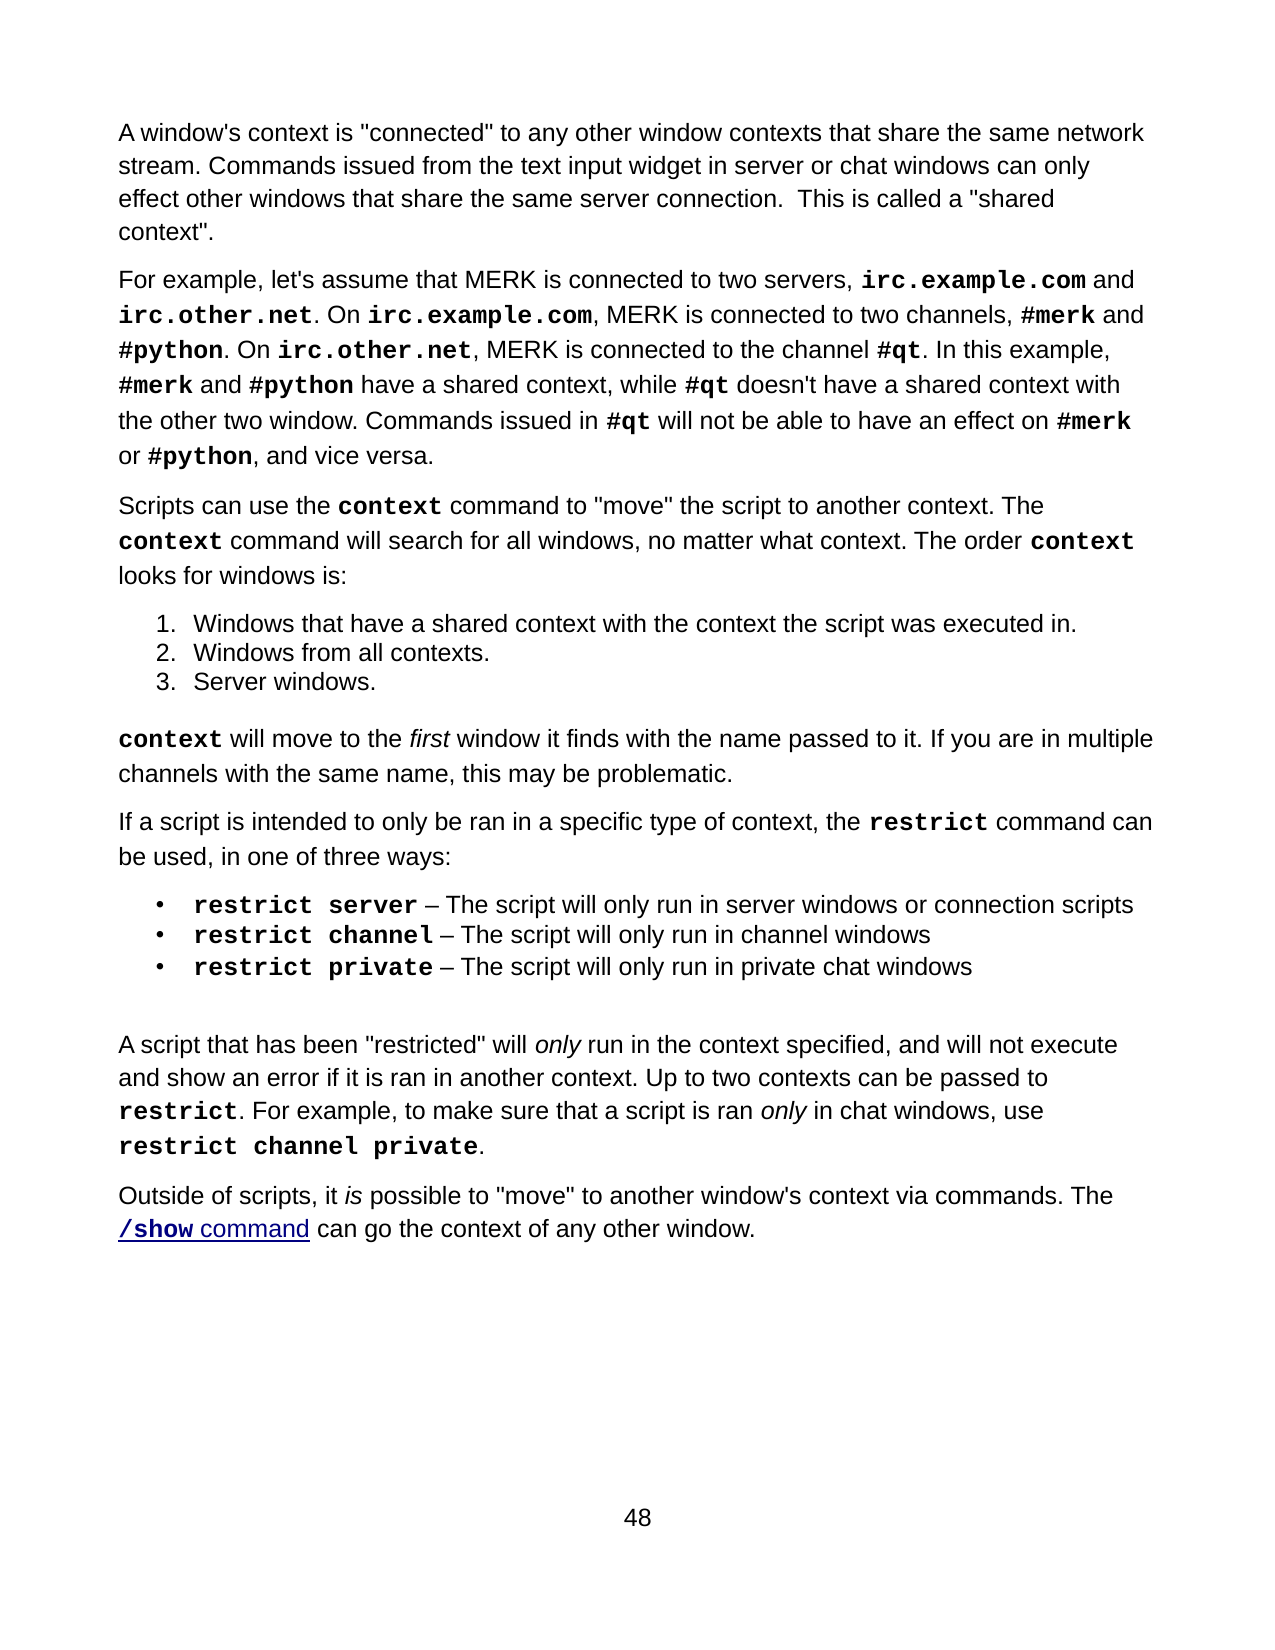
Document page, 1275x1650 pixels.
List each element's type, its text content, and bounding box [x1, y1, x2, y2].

text A window's context is "connected" to any other window contexts that share the same network stream. Commands issued from the text input widget in server or chat windows can only effect other windows that share the same server connection. This is called a "shared context". [118, 118, 1157, 246]
text Scripts can use the context command to "move" the script to another context. The context command will search for all windows, no matter what context. The order context looks for windows is: [118, 491, 1157, 590]
list Windows from all contexts. [156, 638, 1157, 666]
text For example, let's assume that MERK is connected to two servers, irc.example.com and irc.other.net. On irc.example.com, MERK is connected to two channels, #merk and #python. On irc.other.net, MERK is connected to the channel #qt. In this example, #merk and #python have a shared context, while #qt doesn't have a shared context with the other two window. Commands issued in #qt will not be able to have an effect on #merk or #python, and vice versa. [118, 265, 1157, 472]
list Windows that have a shared context with the context the script was executed in. [156, 609, 1157, 638]
list Server windows. [156, 666, 1157, 695]
text A script that has been "restricted" will only run in the context specified, and will not execute and show an error if it is ran in another context. Up to two contexts can be passed to restrict. For example, to make sure that a script is ran only in chat windows, use restrict channel private. [118, 1030, 1157, 1162]
text Outside of scripts, it is possible to "move" to another window's context via commands. The /show command can go the context of any other window. [118, 1181, 1157, 1245]
list restrict server – The script will only run in server windows or connection scripts [156, 889, 1157, 921]
list restrict private – The script will only run in private chat windows [156, 951, 1157, 982]
text If a script is intended to only be ran in a specific type of context, the restrict command can be used, in one of three ways: [118, 807, 1157, 871]
list restrict channel – The script will only run in channel windows [156, 921, 1157, 951]
text context will move to the first window it finds with the name passed to it. If you are in multiple channels with the same name, this may be problematic. [118, 724, 1157, 788]
